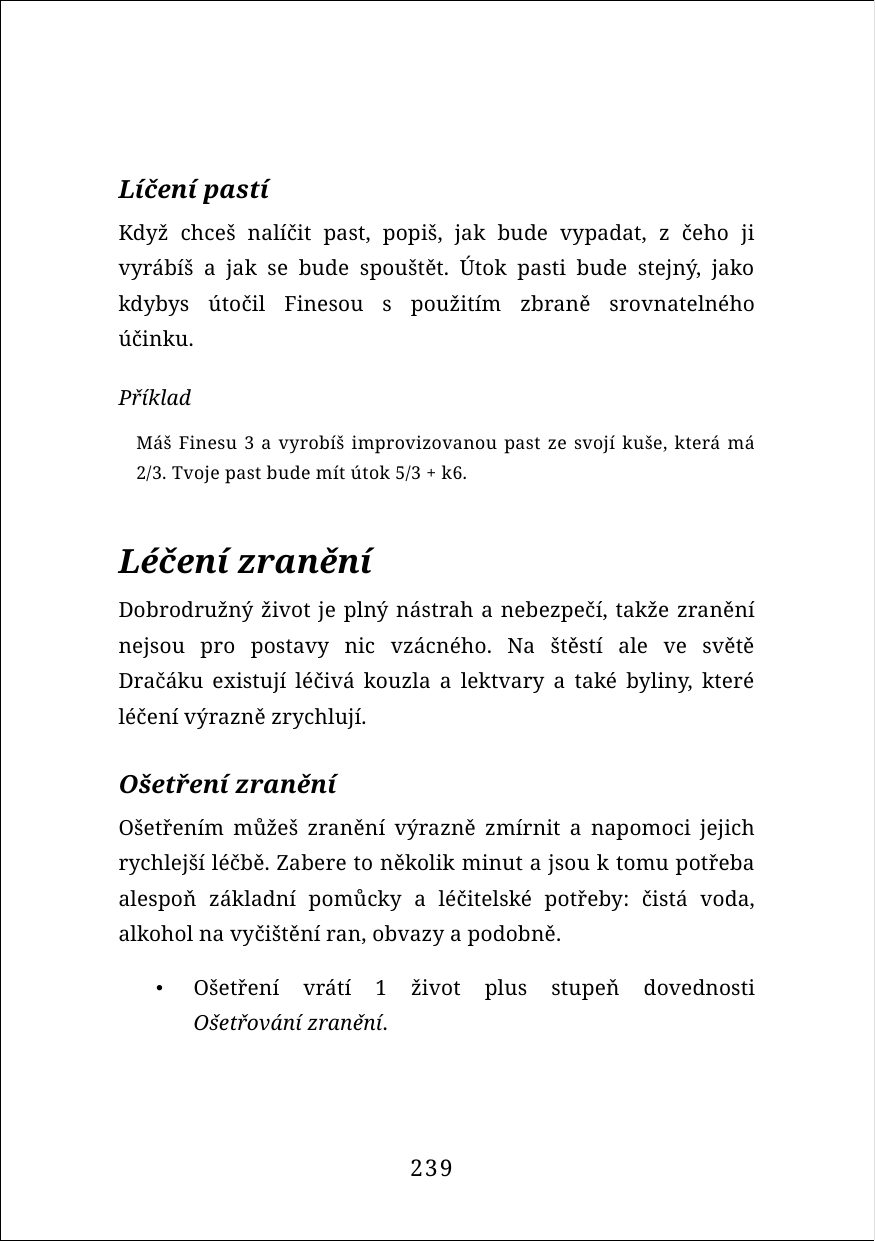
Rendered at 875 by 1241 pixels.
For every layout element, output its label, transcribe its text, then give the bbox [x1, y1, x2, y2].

subtitle Léčení zranění [118, 538, 756, 584]
subtitle Ošetření zranění [118, 767, 756, 801]
text Dobrodružný život je plný nástrah a nebezpečí, takže zranění nejsou pro postavy nic vzácného. Na štěstí ale ve světě Dračáku existují léčivá kouzla a lektvary a také byliny, které léčení výrazně zrychlují. [118, 596, 756, 731]
text Když chceš nalíčit past, popiš, jak bude vypadat, z čeho ji vyrábíš a jak se bude spouštět. Útok pasti bude stejný, jako kdybys útočil Finesou s použitím zbraně srovnatelného účinku. [118, 218, 756, 353]
text Máš Finesu 3 a vyrobíš improvizovanou past ze svojí kuše, která má 2/3. Tvoje past bude mít útok 5/3 + k6. [136, 431, 756, 485]
text Ošetřením můžeš zranění výrazně zmírnit a napomoci jejich rychlejší léčbě. Zabere to několik minut a jsou k tomu potřeba alespoň základní pomůcky a léčitelské potřeby: čistá voda, alkohol na vyčištění ran, obvazy a podobně. [118, 813, 756, 948]
subtitle Líčení pastí [118, 172, 756, 206]
text Příklad [118, 383, 756, 412]
list Ošetření vrátí 1 život plus stupeň dovednosti Ošetřování zranění. [156, 973, 756, 1037]
